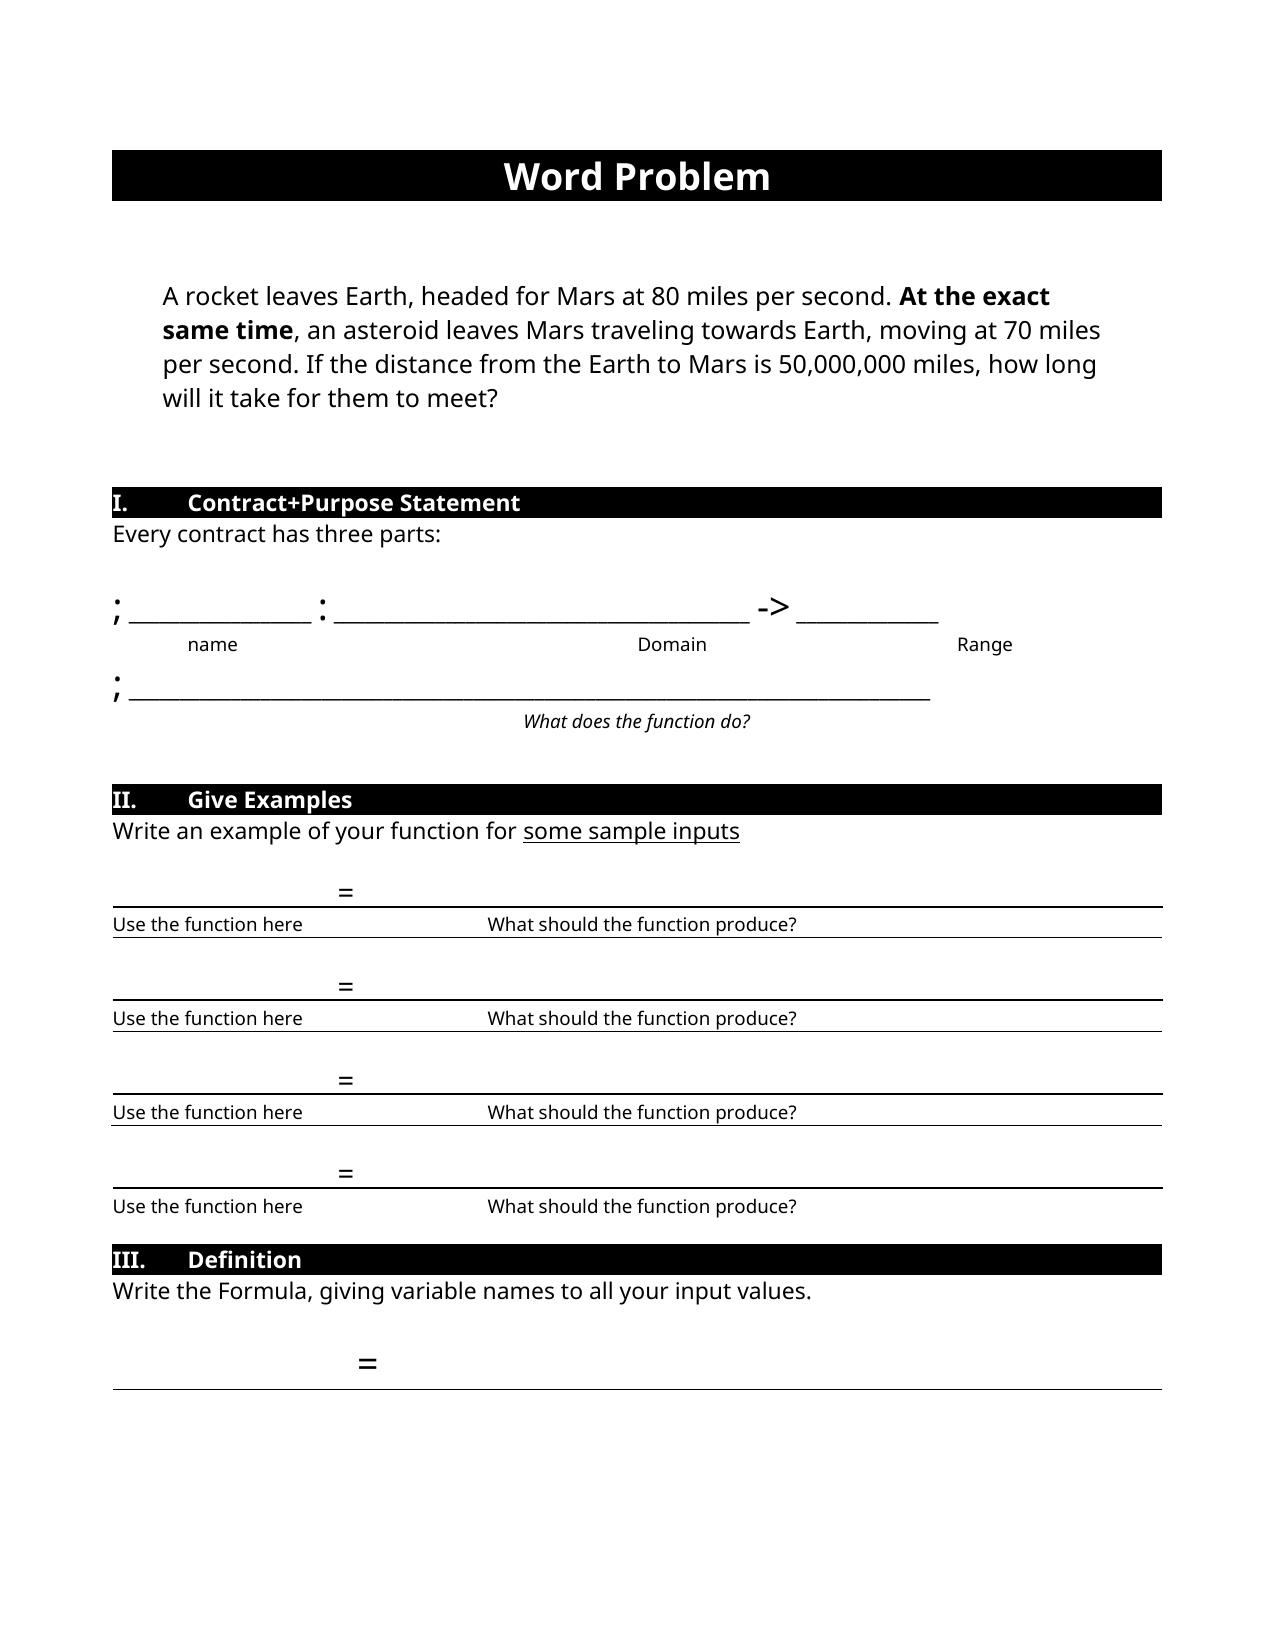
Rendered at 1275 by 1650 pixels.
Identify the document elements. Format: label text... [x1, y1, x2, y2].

text Use the function here What should the function produce? [112, 1006, 1162, 1031]
text Use the function here What should the function produce? [112, 1099, 1162, 1125]
text ; _______________________________________________________________________________ [112, 657, 1162, 708]
subtitle Word Problem [112, 150, 1162, 201]
text What does the function do? [112, 708, 1162, 733]
text [112, 1094, 1162, 1099]
text Use the function here What should the function produce? [112, 912, 1162, 937]
text = [112, 966, 1162, 999]
subtitle Definition [112, 1244, 1162, 1275]
text Use the function here What should the function produce? [112, 1193, 1162, 1219]
text Every contract has three parts: [112, 518, 1162, 549]
subtitle Contract+Purpose Statement [112, 487, 1162, 518]
text [112, 1188, 1162, 1193]
text ; __________________ : _________________________________________ -> ______________ [112, 580, 1162, 631]
text [112, 1000, 1162, 1006]
text = [112, 1338, 1162, 1389]
text = [112, 1060, 1162, 1093]
text A rocket leaves Earth, headed for Mars at 80 miles per second. At the exact same time, an asteroid leaves Mars traveling towards Earth, moving at 70 miles per second. If the distance from the Earth to Mars is 50,000,000 miles, how long will it take for them to meet? [162, 279, 1123, 415]
text name Domain Range [112, 631, 1162, 657]
text = [112, 872, 1162, 906]
text [112, 907, 1162, 912]
list Write the Formula, giving variable names to all your input values. [75, 1275, 1162, 1306]
text = [112, 1154, 1162, 1187]
subtitle Give Examples [112, 784, 1162, 815]
text Write an example of your function for some sample inputs [112, 815, 1162, 847]
